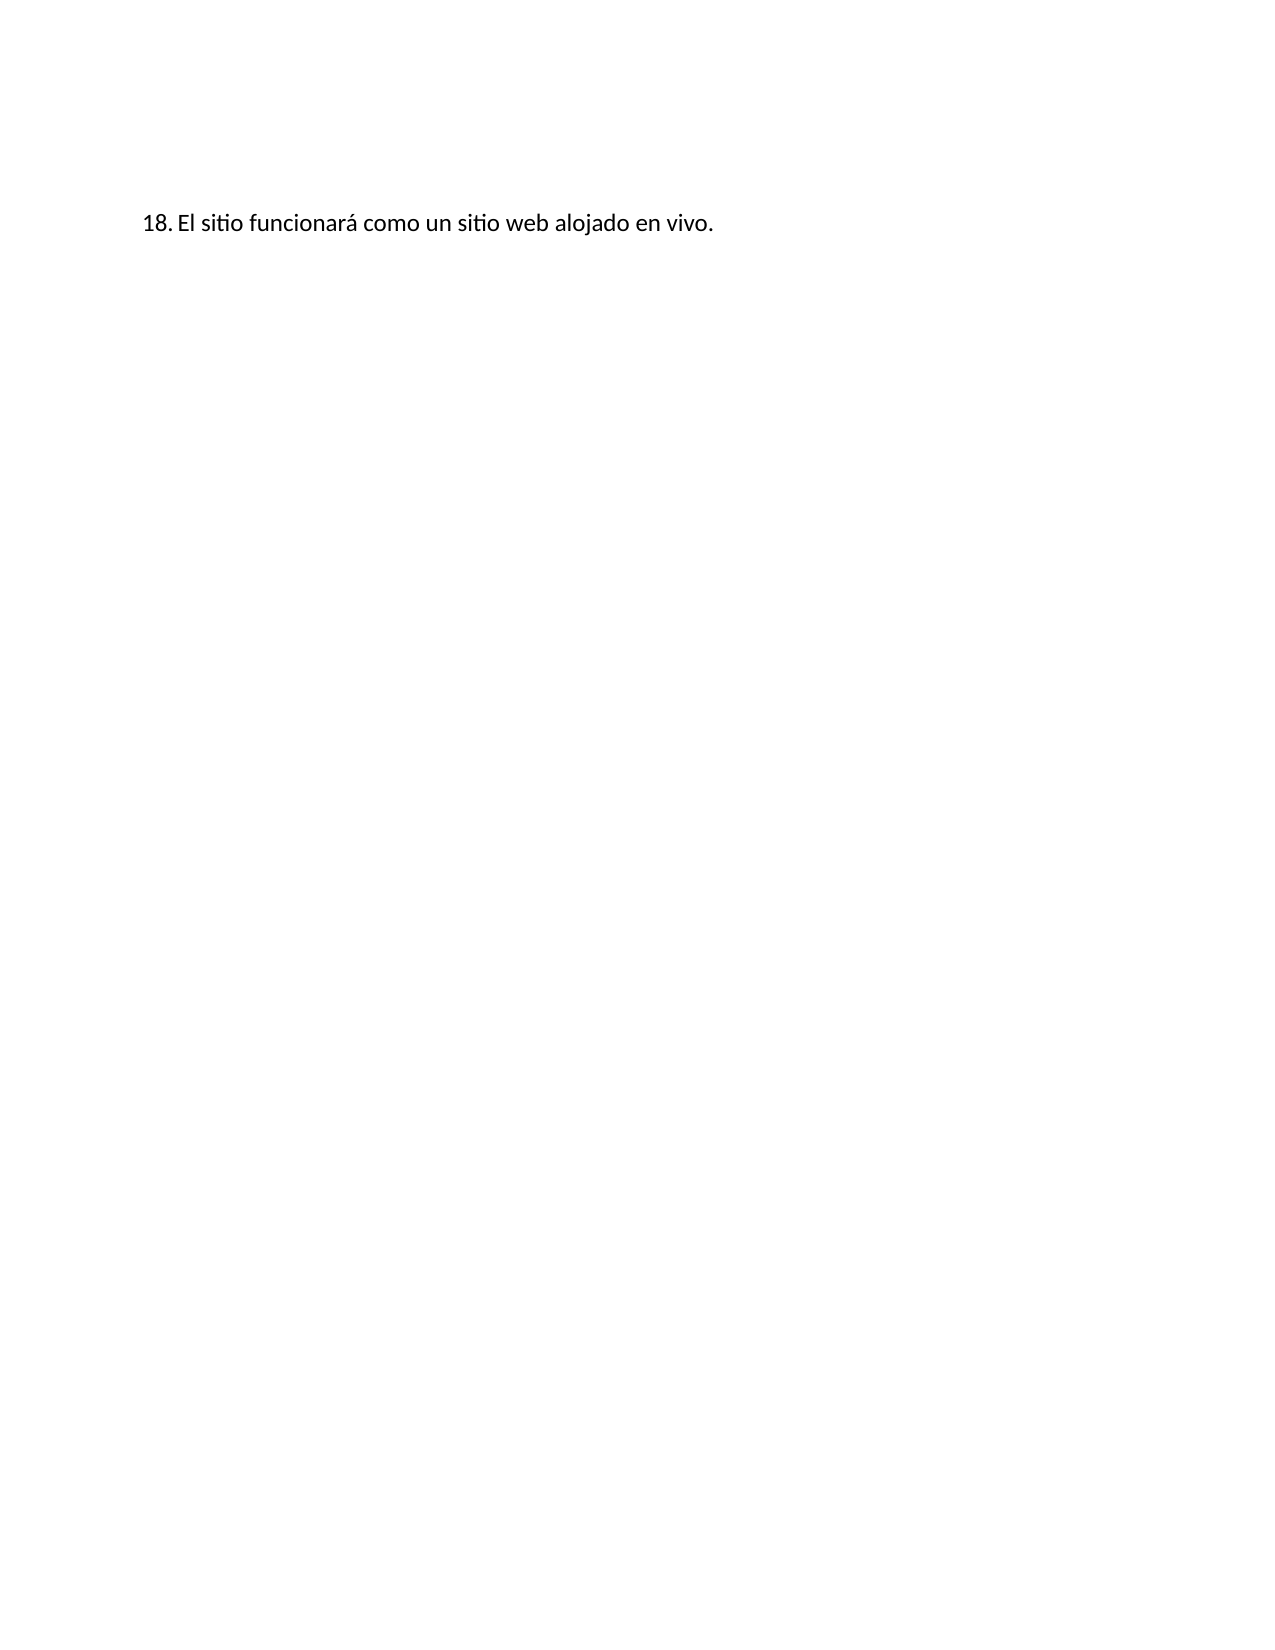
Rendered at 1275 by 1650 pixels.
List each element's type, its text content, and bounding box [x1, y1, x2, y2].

list El sitio funcionará como un sitio web alojado en vivo. [142, 207, 1157, 237]
